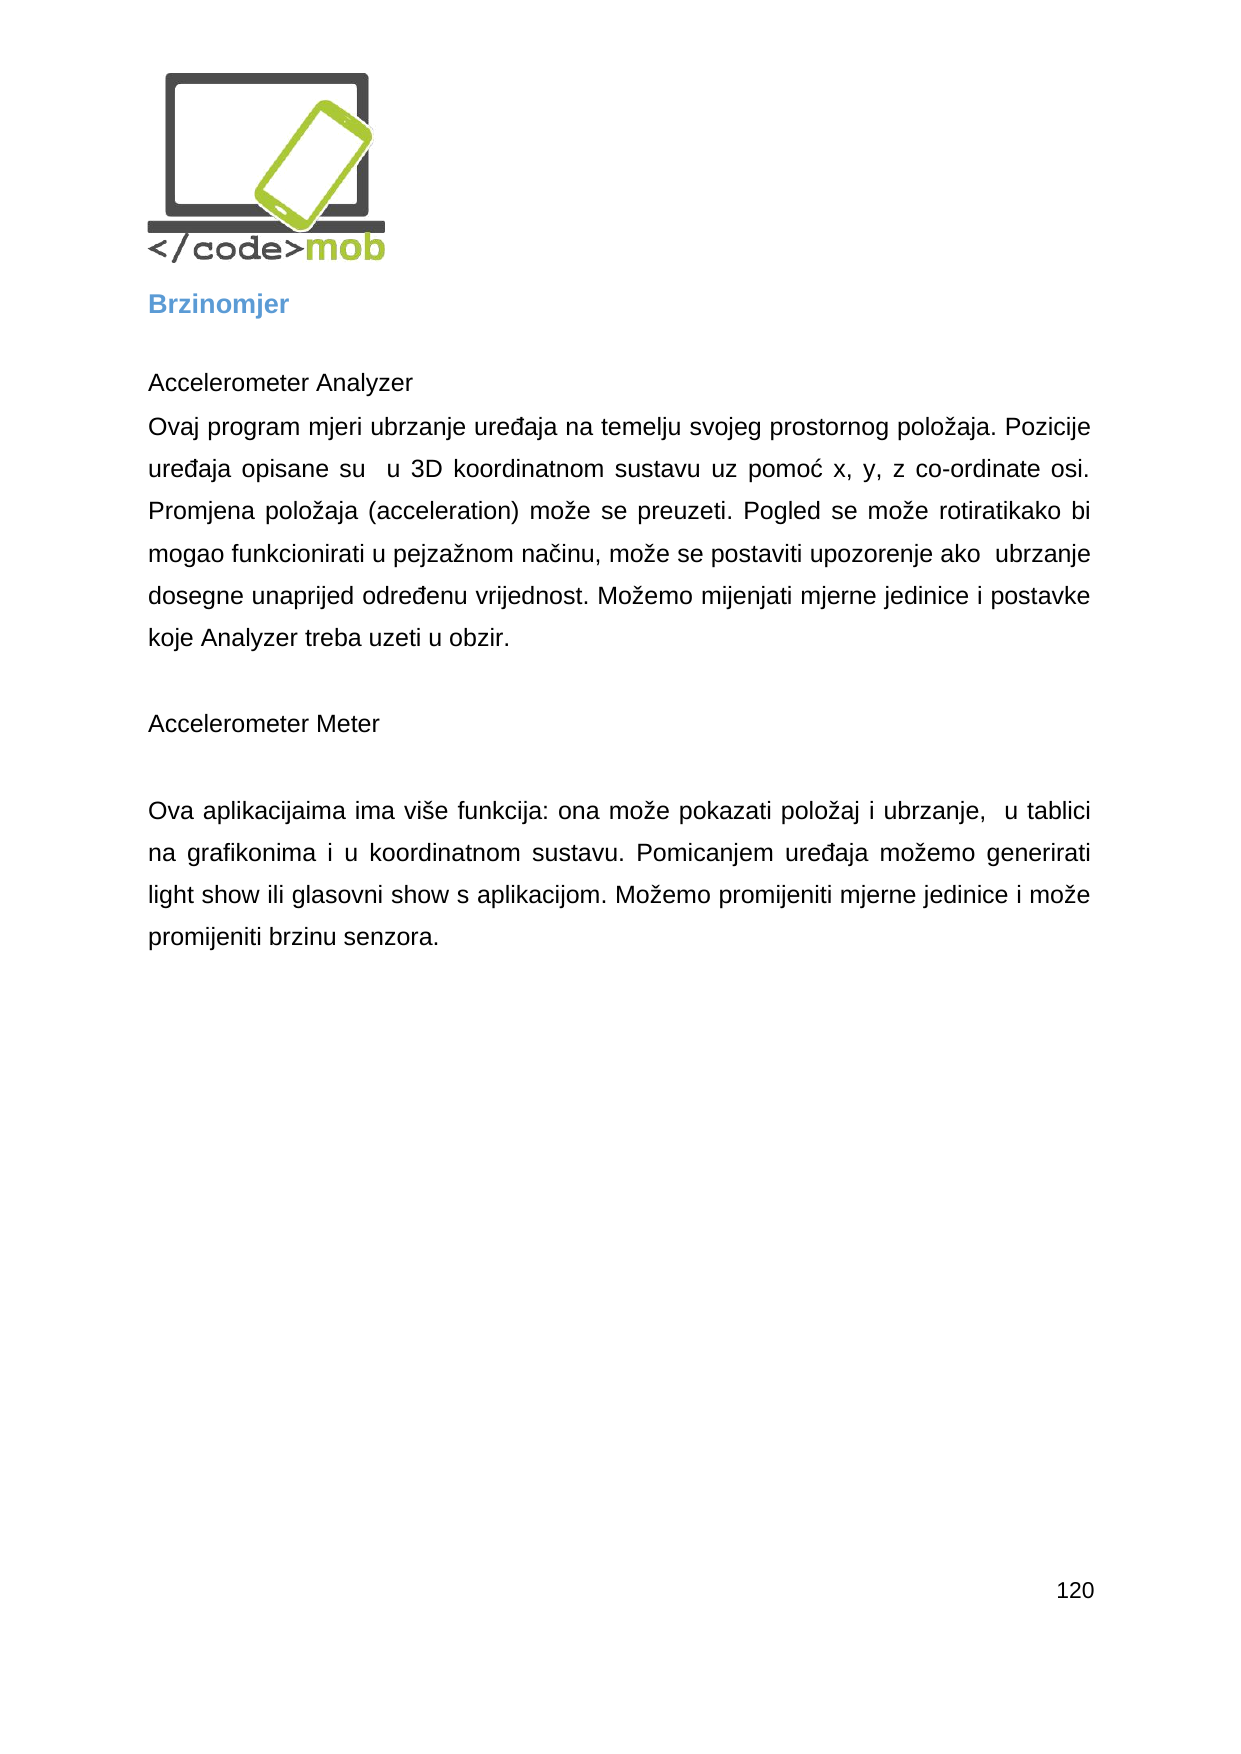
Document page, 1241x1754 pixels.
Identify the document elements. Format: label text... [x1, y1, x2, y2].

text Accelerometer Meter [148, 709, 1094, 738]
text Ova aplikacijaima ima više funkcija: ona može pokazati položaj i ubrzanje, u tablici na grafikonima i u koordinatnom sustavu. Pomicanjem uređaja možemo generirati light show ili glasovni show s aplikacijom. Možemo promijeniti mjerne jedinice i može promijeniti brzinu senzora. [148, 796, 1092, 951]
text Brzinomjer [148, 289, 1094, 319]
text 120 [148, 1577, 1094, 1603]
picture [147, 73, 385, 263]
text Ovaj program mjeri ubrzanje uređaja na temelju svojeg prostornog položaja. Pozicije uređaja opisane su u 3D koordinatnom sustavu uz pomoć x, y, z co-ordinate osi. Promjena položaja (acceleration) može se preuzeti. Pogled se može rotiratikako bi mogao funkcionirati u pejzažnom načinu, može se postaviti upozorenje ako ubrzanje dosegne unaprijed određenu vrijednost. Možemo mijenjati mjerne jedinice i postavke koje Analyzer treba uzeti u obzir. [148, 412, 1092, 652]
text Accelerometer Analyzer [148, 368, 1094, 396]
